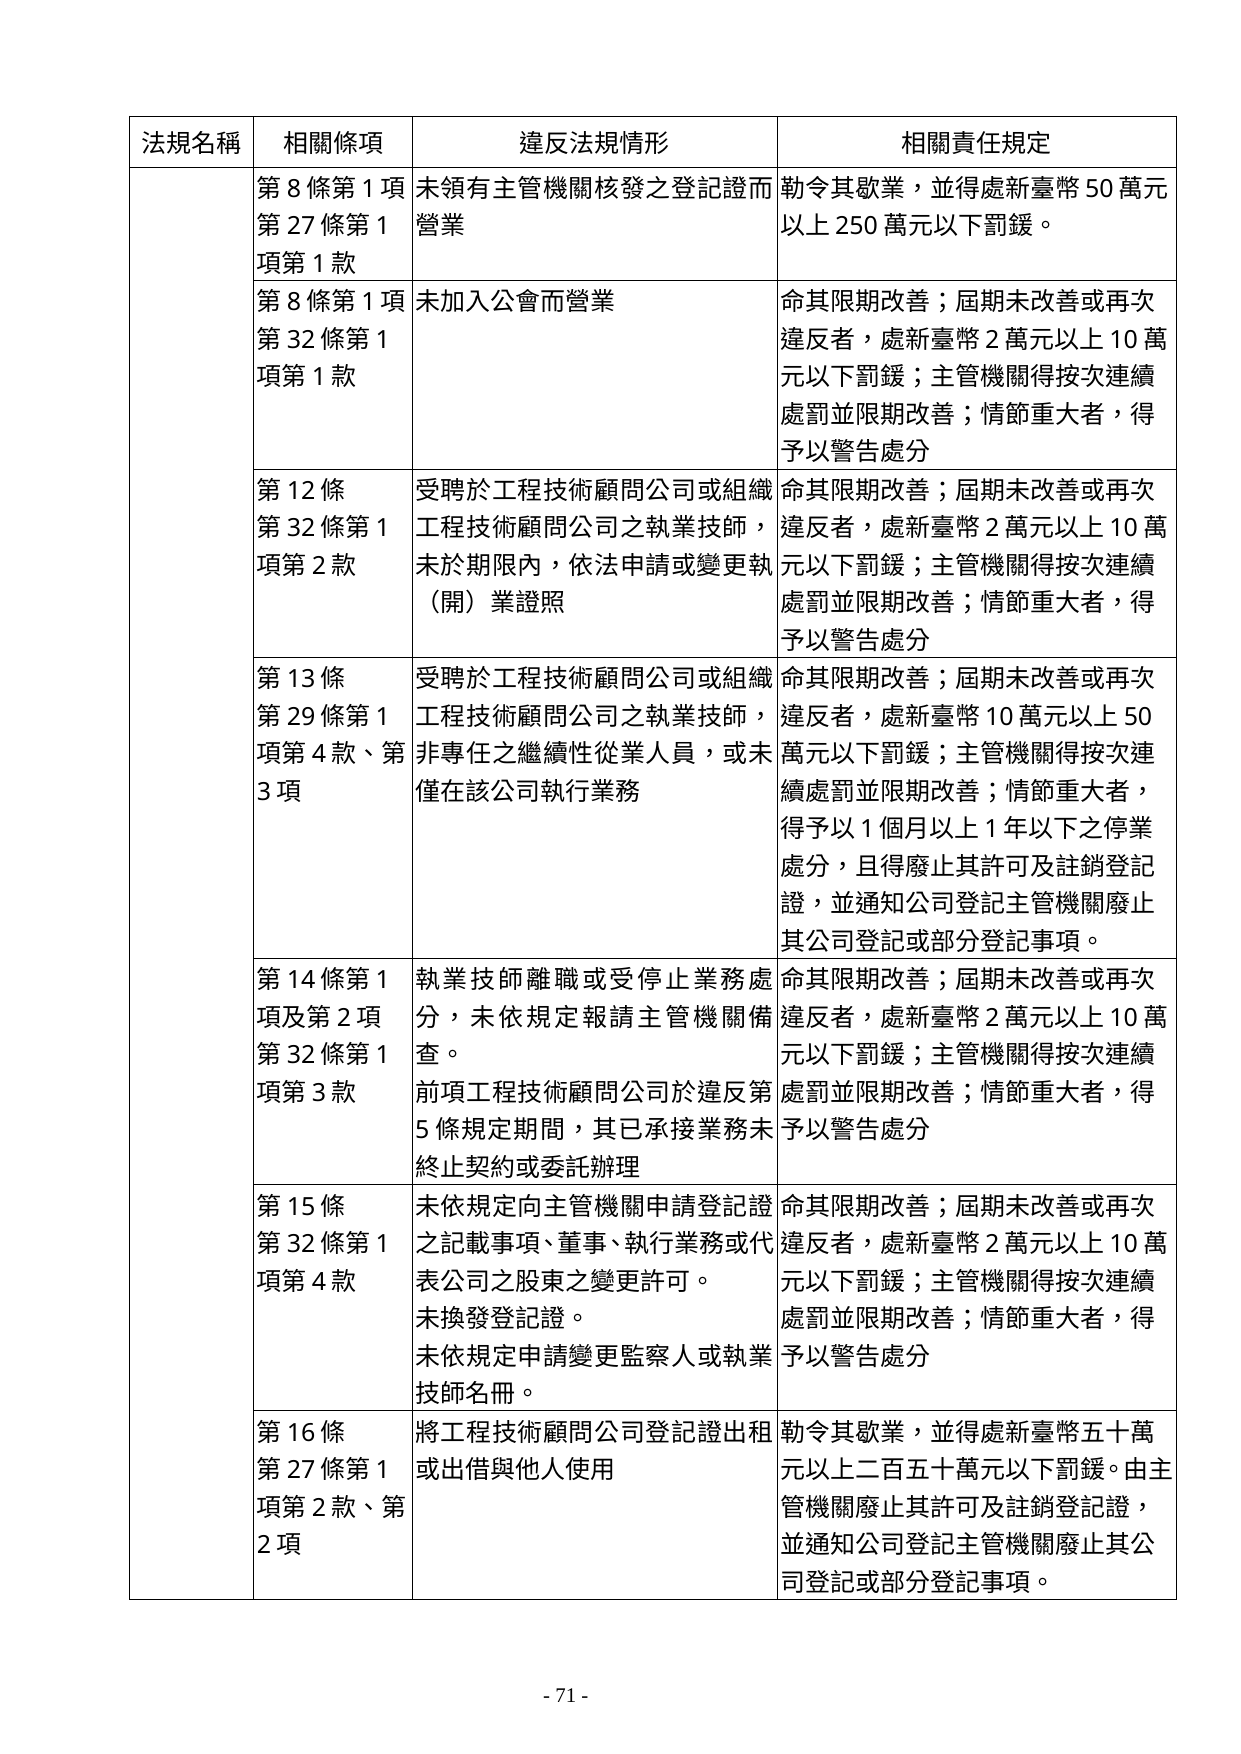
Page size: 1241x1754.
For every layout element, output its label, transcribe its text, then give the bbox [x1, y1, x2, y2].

table_header 違反法規情形 [413, 117, 777, 167]
table_cell 第15條 第32條第1項第4款 [254, 1185, 412, 1410]
table_cell 受聘於工程技術顧問公司或組織工程技術顧問公司之執業技師，非專任之繼續性從業人員，或未僅在該公司執行業務 [413, 658, 777, 958]
table_cell 未加入公會而營業 [413, 281, 777, 469]
table_cell 命其限期改善；屆期未改善或再次違反者，處新臺幣2萬元以上10萬元以下罰鍰；主管機關得按次連續處罰並限期改善；情節重大者，得予以警告處分 [778, 1185, 1176, 1410]
table_cell 執業技師離職或受停止業務處分，未依規定報請主管機關備查。 前項工程技術顧問公司於違反第5條規定期間，其已承接業務未終止契約或委託辦理 [413, 959, 777, 1184]
table_cell 勒令其歇業，並得處新臺幣五十萬元以上二百五十萬元以下罰鍰。由主管機關廢止其許可及註銷登記證，並通知公司登記主管機關廢止其公司登記或部分登記事項。 [778, 1411, 1176, 1599]
table_cell 未依規定向主管機關申請登記證之記載事項、董事、執行業務或代表公司之股東之變更許可。 未換發登記證。 未依規定申請變更監察人或執業技師名冊。 [413, 1185, 777, 1410]
table_header 相關條項 [254, 117, 412, 167]
table_cell 第16條 第27條第1項第2款、第2項 [254, 1411, 412, 1599]
table_cell 受聘於工程技術顧問公司或組織工程技術顧問公司之執業技師，未於期限內，依法申請或變更執（開）業證照 [413, 470, 777, 657]
table_cell 第8條第1項 第27條第1項第1款 [254, 168, 412, 280]
table_cell 命其限期改善；屆期未改善或再次違反者，處新臺幣10萬元以上50萬元以下罰鍰；主管機關得按次連續處罰並限期改善；情節重大者，得予以1個月以上1年以下之停業處分，且得廢止其許可及註銷登記證，並通知公司登記主管機關廢止其公司登記或部分登記事項。 [778, 658, 1176, 958]
table_cell 命其限期改善；屆期未改善或再次違反者，處新臺幣2萬元以上10萬元以下罰鍰；主管機關得按次連續處罰並限期改善；情節重大者，得予以警告處分 [778, 470, 1176, 657]
table_header 相關責任規定 [778, 117, 1176, 167]
table_cell 未領有主管機關核發之登記證而營業 [413, 168, 777, 280]
table_cell 第12條 第32條第1項第2款 [254, 470, 412, 657]
table_cell 命其限期改善；屆期未改善或再次違反者，處新臺幣2萬元以上10萬元以下罰鍰；主管機關得按次連續處罰並限期改善；情節重大者，得予以警告處分 [778, 959, 1176, 1184]
table_header 法規名稱 [130, 117, 253, 167]
table_cell 勒令其歇業，並得處新臺幣50萬元以上250萬元以下罰鍰。 [778, 168, 1176, 280]
table_cell [130, 168, 253, 1599]
table_cell 將工程技術顧問公司登記證出租或出借與他人使用 [413, 1411, 777, 1599]
table_cell 第14條第1項及第2項 第32條第1項第3款 [254, 959, 412, 1184]
table_cell 第8條第1項 第32條第1項第1款 [254, 281, 412, 469]
table_cell 第13條 第29條第1項第4款、第3項 [254, 658, 412, 958]
table_cell 命其限期改善；屆期未改善或再次違反者，處新臺幣2萬元以上10萬元以下罰鍰；主管機關得按次連續處罰並限期改善；情節重大者，得予以警告處分 [778, 281, 1176, 469]
